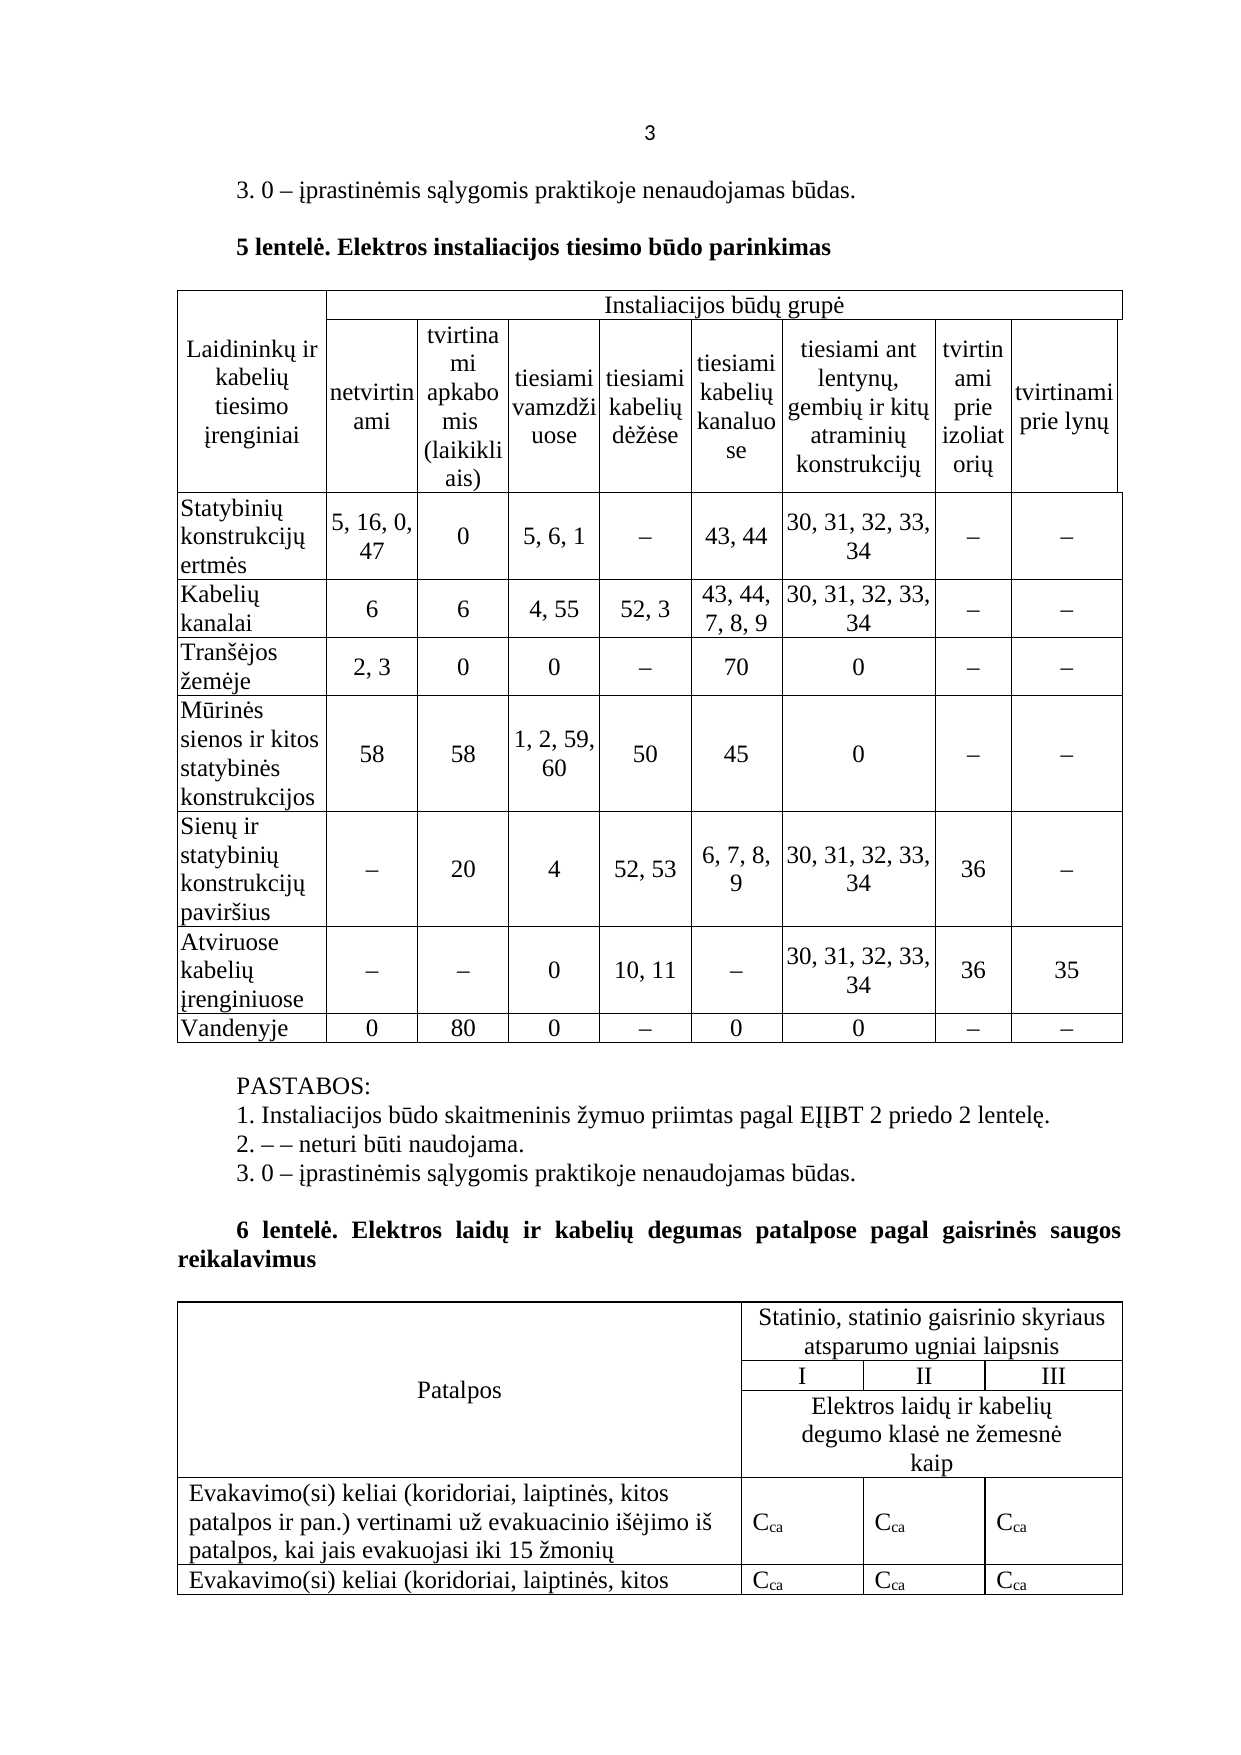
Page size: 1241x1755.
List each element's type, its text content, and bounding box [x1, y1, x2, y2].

table_cell 4 [509, 812, 599, 926]
table_cell [1098, 1391, 1122, 1477]
table_cell III [986, 1361, 1122, 1390]
table_cell 30, 31, 32, 33, 34 [783, 493, 935, 579]
table_cell – [327, 812, 417, 926]
table_cell 70 [692, 638, 782, 695]
table_cell 36 [936, 812, 1011, 926]
table_cell 0 [692, 1014, 782, 1042]
table_cell Mūrinės sienos ir kitos statybinės konstrukcijos [178, 696, 326, 811]
table_cell tiesiami kabelių dėžėse [600, 320, 691, 492]
table_cell Cca [986, 1478, 1122, 1564]
table_cell Atviruose kabelių įrenginiuose [178, 927, 326, 1013]
table_cell 80 [418, 1014, 508, 1042]
table_cell Elektros laidų ir kabelių degumo klasė ne žemesnė kaip [766, 1391, 1097, 1477]
text 2. – – neturi būti naudojama. [177, 1129, 1122, 1158]
table_cell – [600, 493, 691, 579]
table_cell 30, 31, 32, 33, 34 [783, 812, 935, 926]
table_cell 43, 44, 7, 8, 9 [692, 580, 782, 637]
table_header Instaliacijos būdų grupė [327, 291, 1122, 319]
table_cell – [936, 638, 1011, 695]
table_cell tvirtinami prie lynų [1012, 320, 1117, 492]
table_cell tvirtinami prie izoliatorių [936, 320, 1011, 492]
table_cell 0 [509, 638, 599, 695]
table_cell – [418, 927, 508, 1013]
table_cell Cca [986, 1565, 1122, 1594]
table_cell Evakavimo(si) keliai (koridoriai, laiptinės, kitos patalpos ir pan.) vertinami už evakuacinio išėjimo iš patalpos, kai jais evakuojasi iki 15 žmonių [178, 1478, 741, 1564]
table_cell 20 [418, 812, 508, 926]
table_cell 5, 6, 1 [509, 493, 599, 579]
table_cell [1118, 320, 1122, 492]
table_cell – [936, 580, 1011, 637]
table_cell – [600, 1014, 691, 1042]
table_cell 5, 16, 0, 47 [327, 493, 417, 579]
table_cell Statybinių konstrukcijų ertmės [178, 493, 326, 579]
table_cell 10, 11 [600, 927, 691, 1013]
table_cell – [692, 927, 782, 1013]
table_cell – [327, 927, 417, 1013]
table_cell 6 [418, 580, 508, 637]
table_cell [742, 1391, 766, 1477]
text 5 lentelė. Elektros instaliacijos tiesimo būdo parinkimas [177, 232, 1122, 261]
table_cell Evakavimo(si) keliai (koridoriai, laiptinės, kitos [178, 1565, 741, 1594]
table_cell Cca [864, 1565, 984, 1594]
table_cell netvirtinami [327, 320, 417, 492]
table_cell – [936, 1014, 1011, 1042]
table_cell – [1012, 493, 1122, 579]
table_cell – [1012, 1014, 1122, 1042]
table_cell – [1012, 580, 1122, 637]
text PASTABOS: [177, 1071, 1122, 1100]
table_cell Cca [742, 1565, 863, 1594]
table_cell 6 [327, 580, 417, 637]
text 6 lentelė. Elektros laidų ir kabelių degumas patalpose pagal gaisrinės saugos reikalavimus [177, 1215, 1122, 1273]
table_cell – [1012, 638, 1122, 695]
table_cell tiesiami kabelių kanaluose [692, 320, 782, 492]
table_cell II [864, 1361, 984, 1390]
table_cell 30, 31, 32, 33, 34 [783, 927, 935, 1013]
table_cell – [936, 696, 1011, 811]
table_cell 45 [692, 696, 782, 811]
table_cell Cca [864, 1478, 984, 1564]
table_cell 2, 3 [327, 638, 417, 695]
table_cell 36 [936, 927, 1011, 1013]
table_cell 0 [418, 493, 508, 579]
table_cell 58 [418, 696, 508, 811]
table_cell 6, 7, 8, 9 [692, 812, 782, 926]
table_cell – [1012, 696, 1122, 811]
table_cell 35 [1012, 927, 1122, 1013]
table_cell Vandenyje [178, 1014, 326, 1042]
table_cell 1, 2, 59, 60 [509, 696, 599, 811]
table_cell Kabelių kanalai [178, 580, 326, 637]
table_cell – [600, 638, 691, 695]
table_cell 0 [327, 1014, 417, 1042]
text 3. 0 – įprastinėmis sąlygomis praktikoje nenaudojamas būdas. [177, 1158, 1122, 1186]
table_cell 52, 3 [600, 580, 691, 637]
table_cell 43, 44 [692, 493, 782, 579]
table_cell – [936, 493, 1011, 579]
table_cell 30, 31, 32, 33, 34 [783, 580, 935, 637]
table_cell 0 [783, 1014, 935, 1042]
table_cell 52, 53 [600, 812, 691, 926]
text 1. Instaliacijos būdo skaitmeninis žymuo priimtas pagal EĮĮBT 2 priedo 2 lentelę. [177, 1100, 1122, 1129]
table_cell Sienų ir statybinių konstrukcijų paviršius [178, 812, 326, 926]
table_cell 58 [327, 696, 417, 811]
table_cell 0 [783, 638, 935, 695]
table_cell 0 [509, 927, 599, 1013]
table_cell 0 [783, 696, 935, 811]
table_cell Cca [742, 1478, 863, 1564]
table_cell 50 [600, 696, 691, 811]
text 3. 0 – įprastinėmis sąlygomis praktikoje nenaudojamas būdas. [177, 175, 1122, 204]
table_cell Tranšėjos žemėje [178, 638, 326, 695]
table_cell – [1012, 812, 1122, 926]
table_cell tiesiami ant lentynų, gembių ir kitų atraminių konstrukcijų [783, 320, 935, 492]
table_header Patalpos [178, 1303, 741, 1477]
table_cell tvirtinami apkabomis (laikikliais) [418, 320, 508, 492]
table_cell I [742, 1361, 863, 1390]
table_cell 0 [418, 638, 508, 695]
table_header Statinio, statinio gaisrinio skyriaus atsparumo ugniai laipsnis [742, 1303, 1122, 1360]
table_cell 0 [509, 1014, 599, 1042]
table_cell tiesiami vamzdžiuose [509, 320, 599, 492]
table_cell 4, 55 [509, 580, 599, 637]
table_header Laidininkų ir kabelių tiesimo įrenginiai [178, 291, 326, 492]
